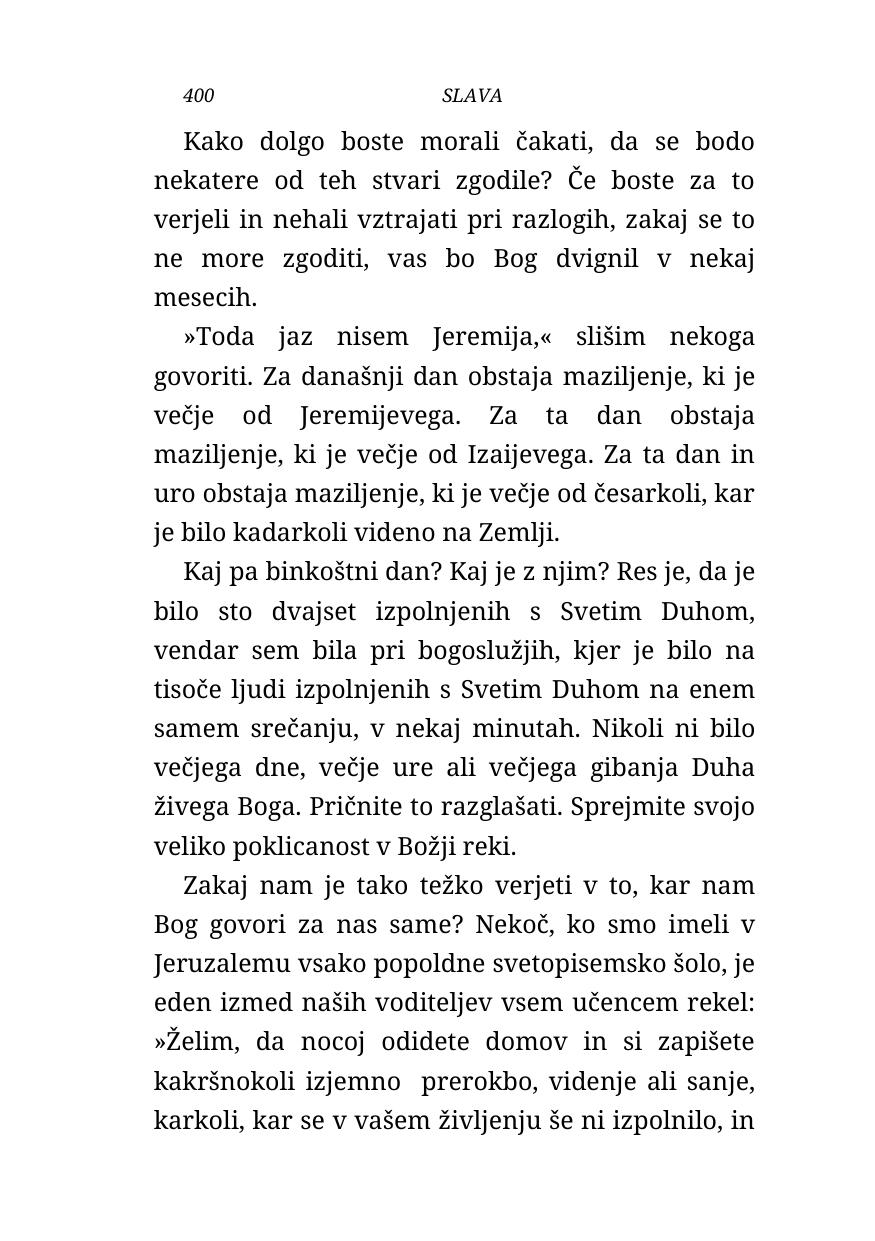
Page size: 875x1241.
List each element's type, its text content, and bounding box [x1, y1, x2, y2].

text »Toda jaz nisem Jeremija,« slišim nekoga govoriti. Za današnji dan obstaja maziljenje, ki je večje od Jeremijevega. Za ta dan obstaja maziljenje, ki je večje od Izaijevega. Za ta dan in uro obstaja maziljenje, ki je večje od česarkoli, kar je bilo kadarkoli videno na Zemlji. [153, 319, 756, 549]
text Kaj pa binkoštni dan? Kaj je z njim? Res je, da je bilo sto dvajset izpolnjenih s Svetim Duhom, vendar sem bila pri bogoslužjih, kjer je bilo na tisoče ljudi izpolnjenih s Svetim Duhom na enem samem srečanju, v nekaj minutah. Nikoli ni bilo večjega dne, večje ure ali večjega gibanja Duha živega Boga. Pričnite to razglašati. Sprejmite svojo veliko poklicanost v Božji reki. [153, 554, 756, 862]
text Zakaj nam je tako težko verjeti v to, kar nam Bog govori za nas same? Nekoč, ko smo imeli v Jeruzalemu vsako popoldne svetopisemsko šolo, je eden izmed naših voditeljev vsem učencem rekel: »Želim, da nocoj odidete domov in si zapišete kakršnokoli izjemno prerokbo, videnje ali sanje, karkoli, kar se v vašem življenju še ni izpolnilo, in [153, 867, 756, 1136]
text Kako dolgo boste morali čakati, da se bodo nekatere od teh stvari zgodile? Če boste za to verjeli in nehali vztrajati pri razlogih, zakaj se to ne more zgoditi, vas bo Bog dvignil v nekaj mesecih. [153, 123, 756, 314]
